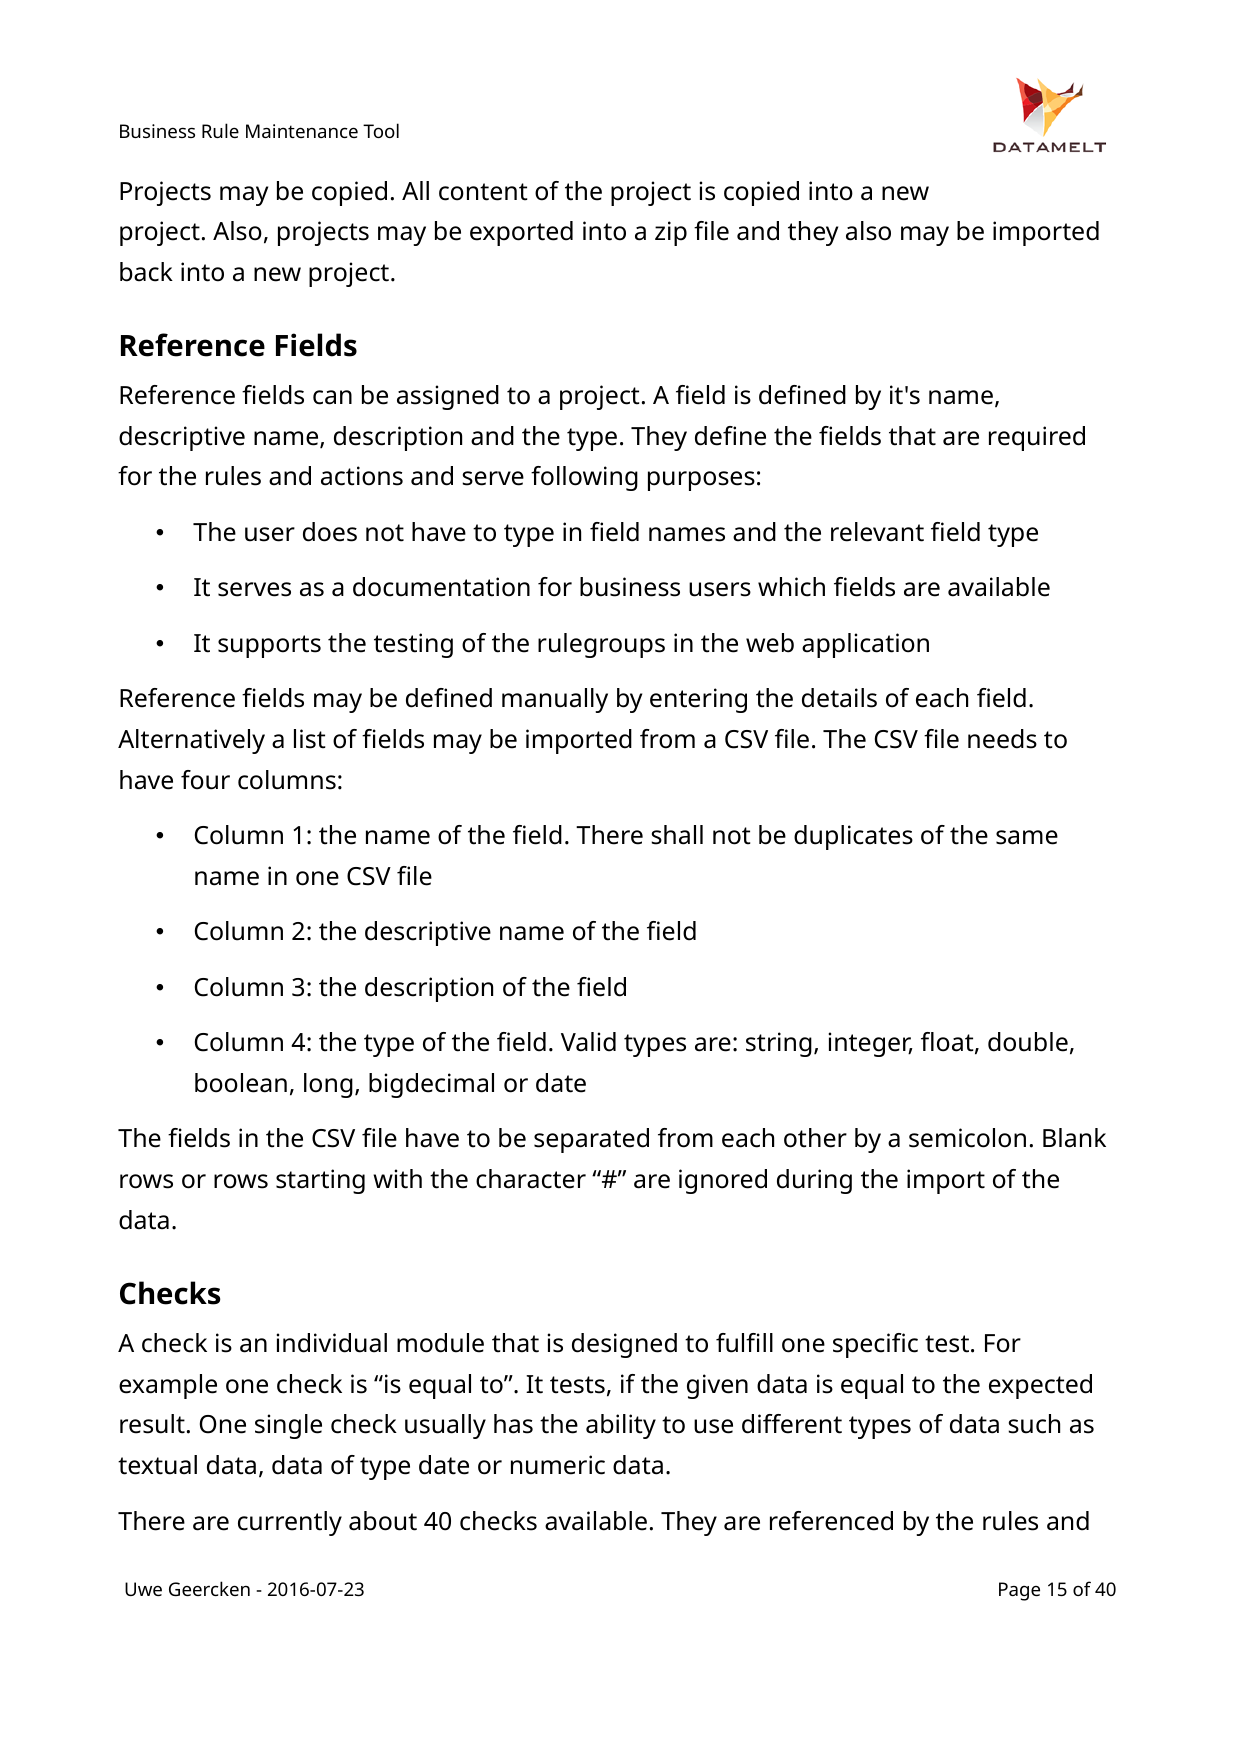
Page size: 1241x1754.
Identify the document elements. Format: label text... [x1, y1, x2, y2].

subtitle Reference Fields [118, 325, 1122, 365]
list Column 1: the name of the field. There shall not be duplicates of the same name in one CSV file [156, 818, 1122, 893]
text The fields in the CSV file have to be separated from each other by a semicolon. Blank rows or rows starting with the character “#” are ignored during the import of the data. [118, 1121, 1122, 1237]
picture [992, 69, 1107, 160]
list The user does not have to type in field names and the relevant field type [156, 514, 1122, 548]
subtitle Checks [118, 1273, 1122, 1313]
list It supports the testing of the rulegroups in the web application [156, 625, 1122, 659]
text Reference fields can be assigned to a project. A field is defined by it's name, descriptive name, description and the type. They define the fields that are required for the rules and actions and serve following purposes: [118, 377, 1122, 493]
text Projects may be copied. All content of the project is copied into a new project. Also, projects may be exported into a zip file and they also may be imported back into a new project. [118, 173, 1122, 289]
text Reference fields may be defined manually by entering the details of each field. Alternatively a list of fields may be imported from a CSV file. The CSV file needs to have four columns: [118, 681, 1122, 796]
text There are currently about 40 checks available. They are referenced by the rules and [118, 1503, 1122, 1537]
list Column 3: the description of the field [156, 969, 1122, 1003]
text A check is an individual module that is designed to fulfill one specific test. For example one check is “is equal to”. It tests, if the given data is equal to the expected result. One single check usually has the ability to use different types of data such as textual data, data of type date or numeric data. [118, 1325, 1122, 1482]
list Column 4: the type of the field. Valid types are: string, integer, float, double, boolean, long, bigdecimal or date [156, 1025, 1122, 1100]
list It serves as a documentation for business users which fields are available [156, 570, 1122, 604]
list Column 2: the descriptive name of the field [156, 914, 1122, 948]
